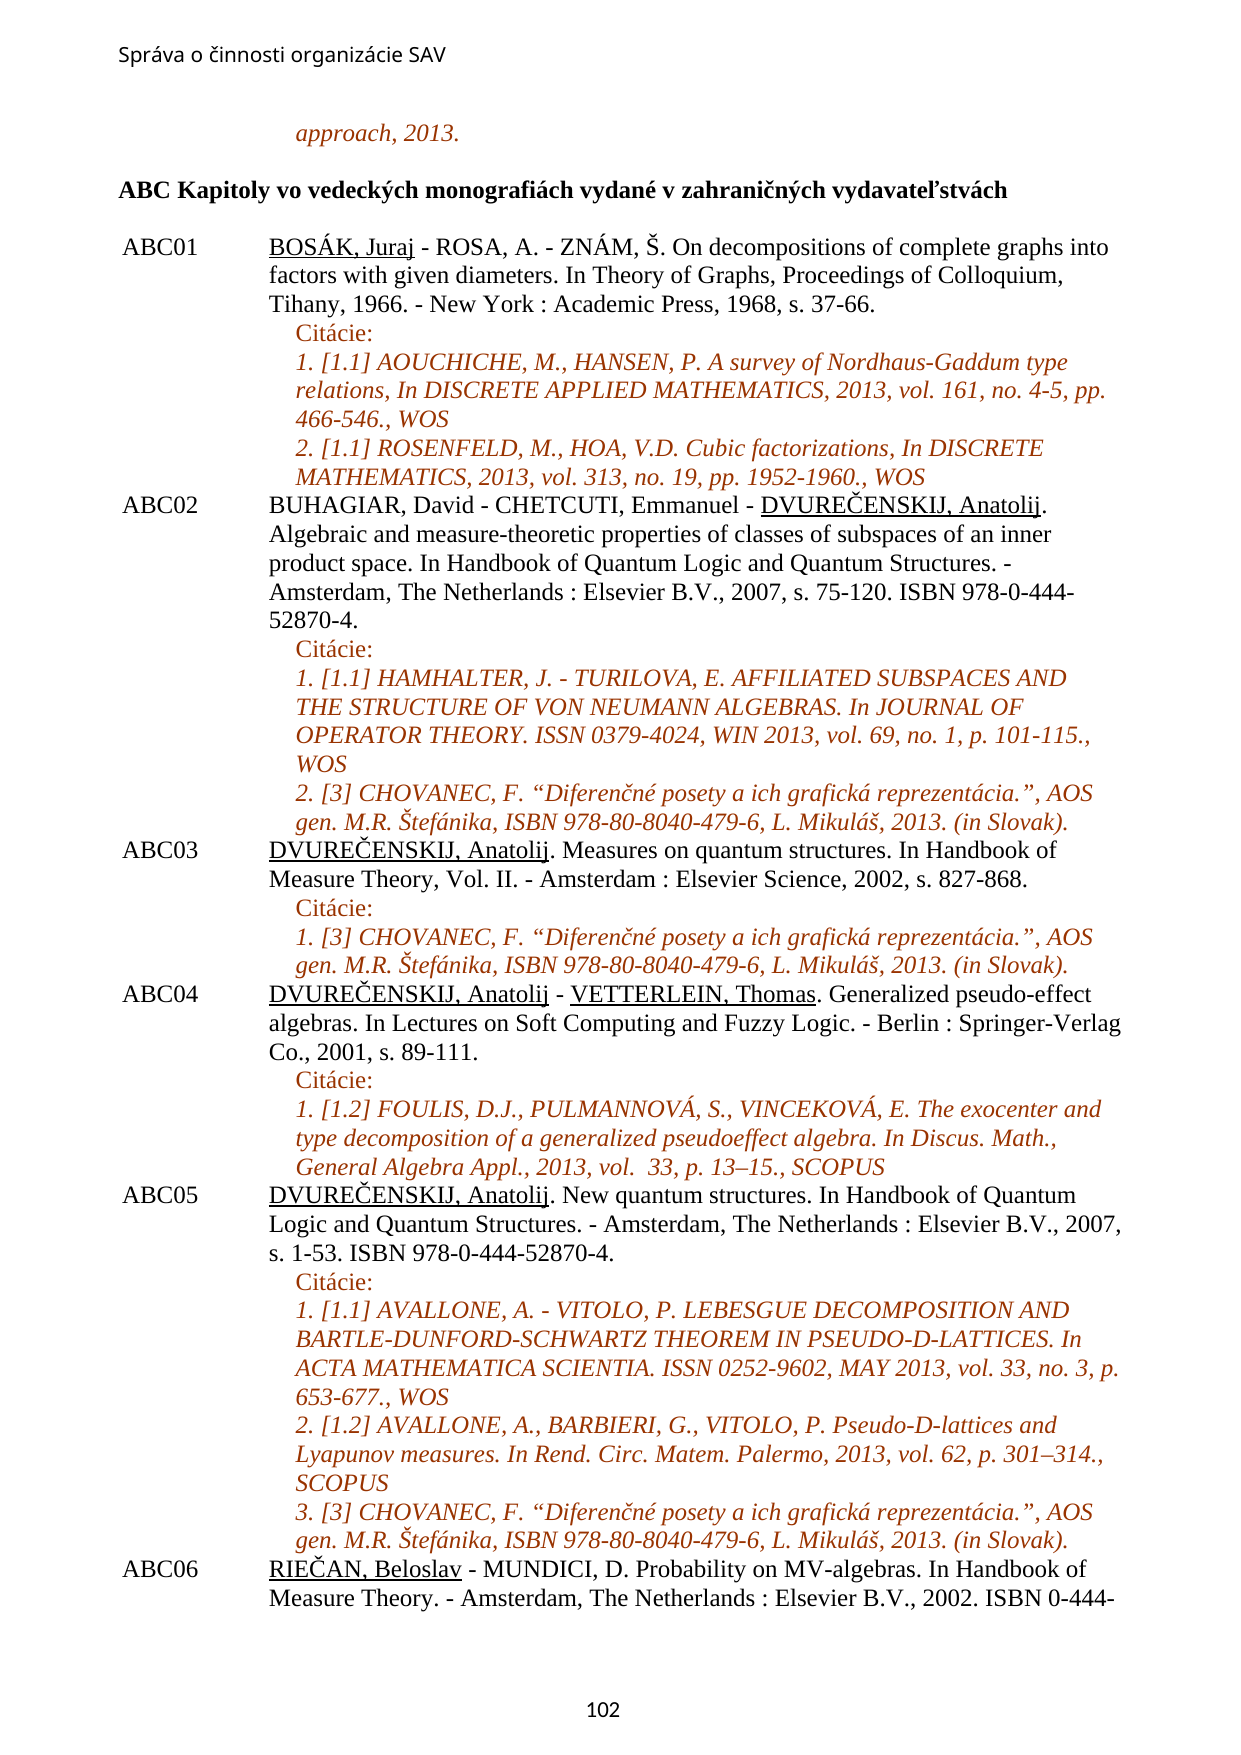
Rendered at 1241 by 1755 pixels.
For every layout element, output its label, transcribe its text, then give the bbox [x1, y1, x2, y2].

text Citácie: [295, 1065, 1122, 1094]
text 3. [3] CHOVANEC, F. “Diferenčné posety a ich grafická reprezentácia.”, AOS gen. M.R. Štefánika, ISBN 978-80-8040-479-6, L. Mikuláš, 2013. (in Slovak). [295, 1497, 1122, 1554]
text 1. [1.1] AOUCHICHE, M., HANSEN, P. A survey of Nordhaus-Gaddum type relations, In DISCRETE APPLIED MATHEMATICS, 2013, vol. 161, no. 4-5, pp. 466-546., WOS [295, 347, 1122, 433]
table_header BOSÁK, Juraj - ROSA, A. - ZNÁM, Š. On decompositions of complete graphs into factors with given diameters. In Theory of Graphs, Proceedings of Colloquium, Tihany, 1966. - New York : Academic Press, 1968, s. 37-66. [269, 232, 1122, 318]
text 1. [3] CHOVANEC, F. “Diferenčné posety a ich grafická reprezentácia.”, AOS gen. M.R. Štefánika, ISBN 978-80-8040-479-6, L. Mikuláš, 2013. (in Slovak). [295, 922, 1122, 979]
text Citácie: [295, 1267, 1122, 1295]
text 2. [1.1] ROSENFELD, M., HOA, V.D. Cubic factorizations, In DISCRETE MATHEMATICS, 2013, vol. 313, no. 19, pp. 1952-1960., WOS [295, 433, 1122, 490]
table_header ABC01 [122, 232, 269, 318]
text ABC Kapitoly vo vedeckých monografiách vydané v zahraničných vydavateľstvách [118, 175, 1122, 232]
text 1. [1.2] FOULIS, D.J., PULMANNOVÁ, S., VINCEKOVÁ, E. The exocenter and type decomposition of a generalized pseudoeffect algebra. In Discus. Math., General Algebra Appl., 2013, vol. 33, p. 13–15., SCOPUS [295, 1094, 1122, 1180]
text 1. [1.1] AVALLONE, A. - VITOLO, P. LEBESGUE DECOMPOSITION AND BARTLE-DUNFORD-SCHWARTZ THEOREM IN PSEUDO-D-LATTICES. In ACTA MATHEMATICA SCIENTIA. ISSN 0252-9602, MAY 2013, vol. 33, no. 3, p. 653-677., WOS [295, 1295, 1122, 1410]
table_header ABC04 [122, 979, 269, 1065]
text Citácie: [295, 634, 1122, 663]
table_header DVUREČENSKIJ, Anatolij. Measures on quantum structures. In Handbook of Measure Theory, Vol. II. - Amsterdam : Elsevier Science, 2002, s. 827-868. [269, 835, 1122, 893]
table_header ABC05 [122, 1180, 269, 1267]
table_header DVUREČENSKIJ, Anatolij. New quantum structures. In Handbook of Quantum Logic and Quantum Structures. - Amsterdam, The Netherlands : Elsevier B.V., 2007, s. 1-53. ISBN 978-0-444-52870-4. [269, 1180, 1122, 1267]
table_header RIEČAN, Beloslav - MUNDICI, D. Probability on MV-algebras. In Handbook of Measure Theory. - Amsterdam, The Netherlands : Elsevier B.V., 2002. ISBN 0-444- [269, 1554, 1122, 1612]
text 1. [1.1] HAMHALTER, J. - TURILOVA, E. AFFILIATED SUBSPACES AND THE STRUCTURE OF VON NEUMANN ALGEBRAS. In JOURNAL OF OPERATOR THEORY. ISSN 0379-4024, WIN 2013, vol. 69, no. 1, p. 101-115., WOS [295, 663, 1122, 778]
text 2. [1.2] AVALLONE, A., BARBIERI, G., VITOLO, P. Pseudo-D-lattices and Lyapunov measures. In Rend. Circ. Matem. Palermo, 2013, vol. 62, p. 301–314., SCOPUS [295, 1410, 1122, 1497]
table_header ABC03 [122, 835, 269, 893]
text approach, 2013. [295, 118, 1122, 175]
text 2. [3] CHOVANEC, F. “Diferenčné posety a ich grafická reprezentácia.”, AOS gen. M.R. Štefánika, ISBN 978-80-8040-479-6, L. Mikuláš, 2013. (in Slovak). [295, 778, 1122, 835]
text Citácie: [295, 893, 1122, 922]
table_header DVUREČENSKIJ, Anatolij - VETTERLEIN, Thomas. Generalized pseudo-effect algebras. In Lectures on Soft Computing and Fuzzy Logic. - Berlin : Springer-Verlag Co., 2001, s. 89-111. [269, 979, 1122, 1065]
text Citácie: [295, 318, 1122, 347]
table_header BUHAGIAR, David - CHETCUTI, Emmanuel - DVUREČENSKIJ, Anatolij. Algebraic and measure-theoretic properties of classes of subspaces of an inner product space. In Handbook of Quantum Logic and Quantum Structures. - Amsterdam, The Netherlands : Elsevier B.V., 2007, s. 75-120. ISBN 978-0-444-52870-4. [269, 490, 1122, 634]
table_header ABC02 [122, 490, 269, 634]
table_header ABC06 [122, 1554, 269, 1612]
